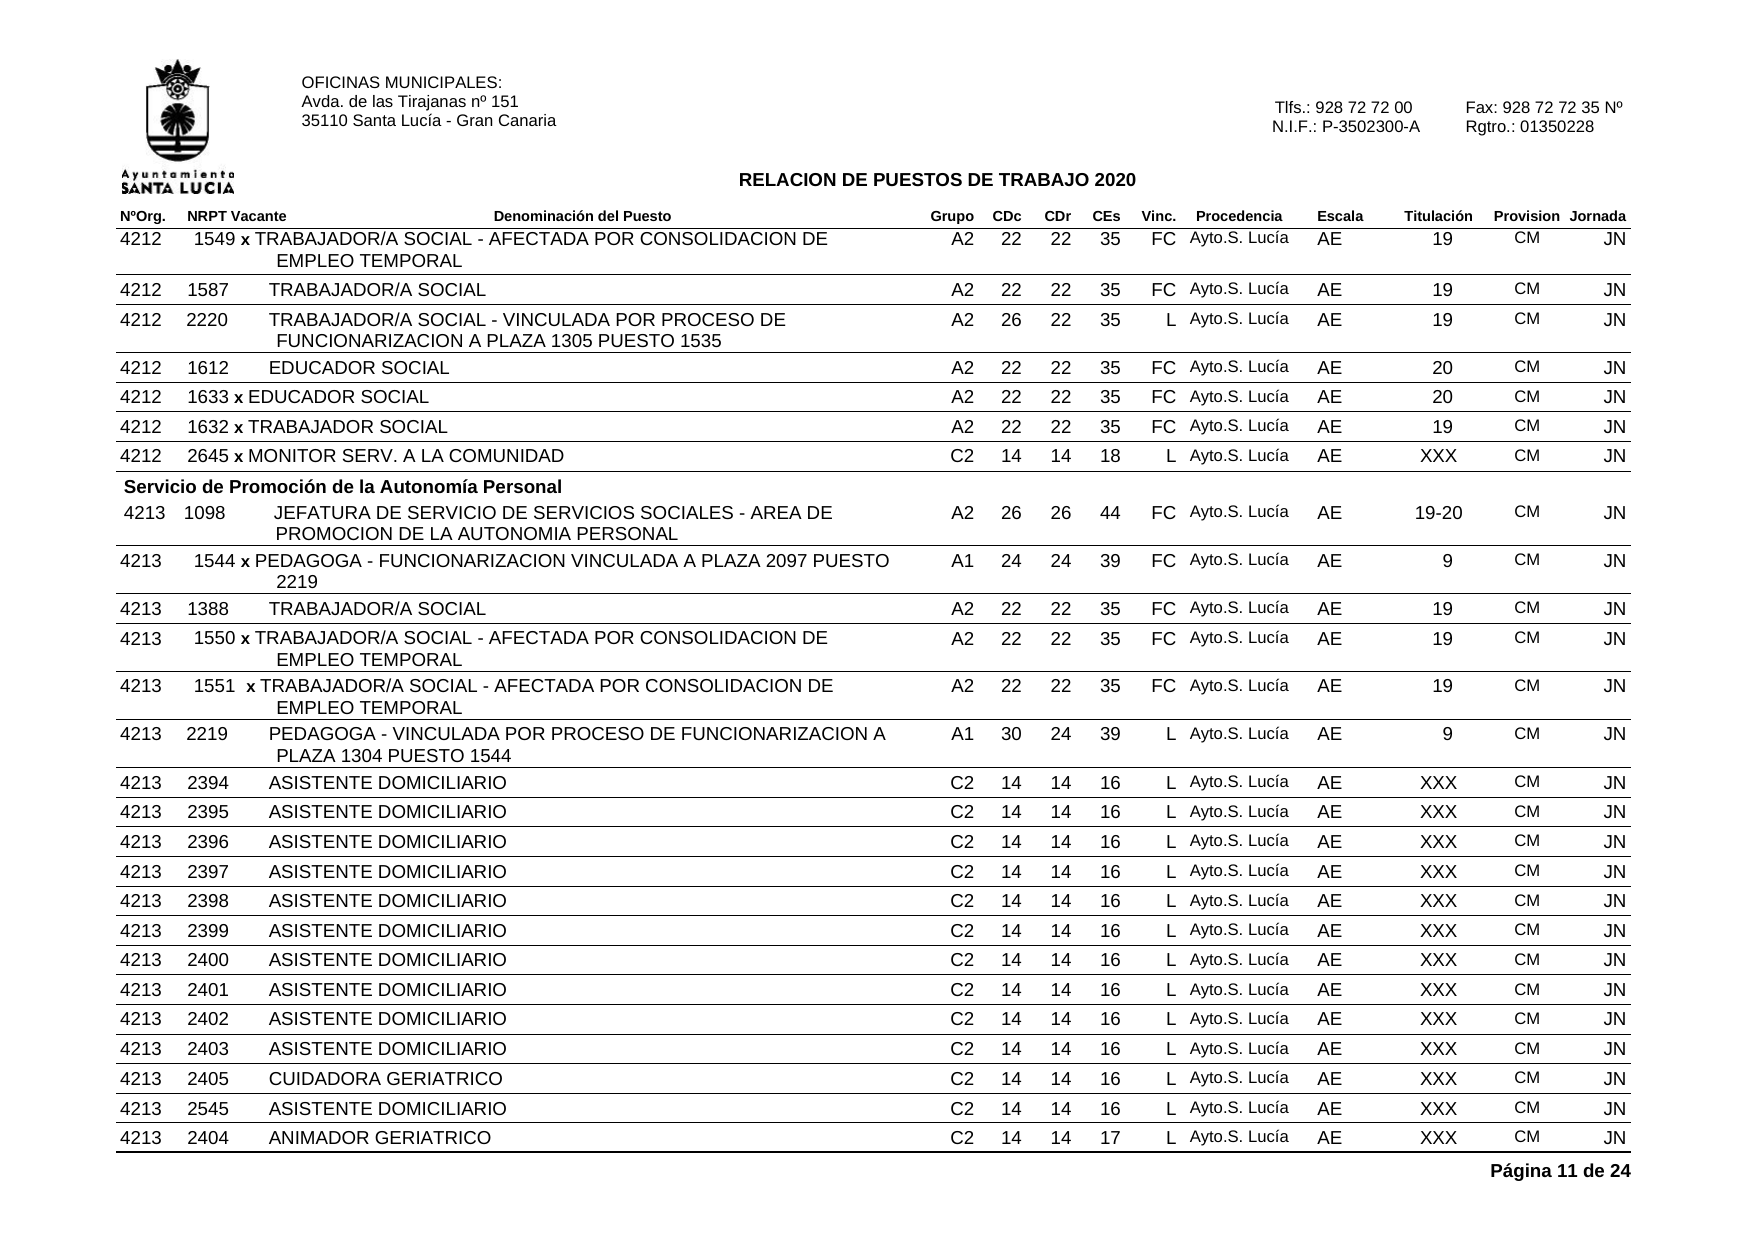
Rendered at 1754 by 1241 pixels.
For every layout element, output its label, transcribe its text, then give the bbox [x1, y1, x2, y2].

table_cell 39 [1071, 546, 1121, 593]
table_cell FC [1121, 229, 1176, 274]
table_cell XXX [1391, 857, 1486, 886]
table_cell JN [1568, 624, 1631, 671]
table_cell Ayto.S. Lucía [1176, 353, 1302, 382]
table_cell AE [1302, 1005, 1391, 1033]
table_cell C2 [918, 946, 974, 974]
table_cell Ayto.S. Lucía [1176, 1064, 1302, 1092]
table_cell 35 [1071, 383, 1121, 411]
table_cell JN [1568, 1035, 1631, 1063]
table_cell CM [1486, 975, 1567, 1004]
table_cell CM [1486, 383, 1567, 411]
table_cell 14 [1021, 1094, 1071, 1122]
table_cell AE [1302, 1035, 1391, 1063]
table_cell AE [1302, 442, 1391, 471]
table_cell JN [1568, 857, 1631, 886]
table_cell L [1121, 975, 1176, 1004]
table_header [116, 58, 234, 196]
table_cell 17 [1071, 1123, 1121, 1151]
table_cell 4213 [116, 1123, 178, 1151]
table_cell 4212 [116, 412, 178, 441]
table_cell CM [1486, 827, 1567, 856]
table_cell 2395 ASISTENTE DOMICILIARIO [179, 798, 918, 826]
table_header Provision [1486, 207, 1567, 227]
table_cell AE [1302, 1094, 1391, 1122]
table_cell Ayto.S. Lucía [1176, 472, 1302, 545]
table_cell 2400 ASISTENTE DOMICILIARIO [179, 946, 918, 974]
table_cell 1587 TRABAJADOR/A SOCIAL [179, 275, 918, 304]
table_cell A2 [918, 305, 974, 352]
table_cell L [1121, 916, 1176, 944]
table_cell 24 [1021, 546, 1071, 593]
table_cell 14 [1021, 442, 1071, 471]
table_cell A1 [918, 720, 974, 767]
table_cell JN [1568, 946, 1631, 974]
table_cell A2 [918, 594, 974, 622]
table_cell 1549 x TRABAJADOR/A SOCIAL - AFECTADA POR CONSOLIDACION DE EMPLEO TEMPORAL [179, 229, 918, 274]
table_cell 35 [1071, 672, 1121, 718]
table_cell C2 [918, 1064, 974, 1092]
table_cell 20 [1391, 383, 1486, 411]
table_cell 4213 [116, 827, 178, 856]
table_cell 4212 [116, 305, 178, 352]
table_cell L [1121, 1094, 1176, 1122]
table_cell 16 [1071, 827, 1121, 856]
table_cell Ayto.S. Lucía [1176, 720, 1302, 767]
table_cell 24 [974, 546, 1021, 593]
table_cell L [1121, 768, 1176, 797]
table_cell A2 [918, 624, 974, 671]
table_cell Ayto.S. Lucía [1176, 827, 1302, 856]
table_cell 4213 [116, 768, 178, 797]
table_cell Ayto.S. Lucía [1176, 229, 1302, 274]
table_cell FC [1121, 472, 1176, 545]
table_cell 30 [974, 720, 1021, 767]
table_cell CM [1486, 624, 1567, 671]
table_cell 22 [1021, 624, 1071, 671]
table_cell 4213 [116, 594, 178, 622]
table_cell 4213 [116, 720, 178, 767]
table_cell AE [1302, 887, 1391, 915]
table_cell C2 [918, 1094, 974, 1122]
table_cell CM [1486, 472, 1567, 545]
table_cell CM [1486, 672, 1567, 718]
table_header Grupo [918, 207, 974, 227]
table_cell L [1121, 442, 1176, 471]
table_cell Ayto.S. Lucía [1176, 383, 1302, 411]
table_cell XXX [1391, 827, 1486, 856]
table_header Titulación [1391, 207, 1486, 227]
table_cell 14 [1021, 1064, 1071, 1092]
table_cell 39 [1071, 720, 1121, 767]
table_cell 22 [974, 275, 1021, 304]
table_cell 14 [974, 887, 1021, 915]
table_cell 35 [1071, 275, 1121, 304]
table_cell FC [1121, 275, 1176, 304]
table_cell 14 [974, 1123, 1021, 1151]
table_cell CM [1486, 1005, 1567, 1033]
table_cell 24 [1021, 720, 1071, 767]
table_cell 4213 [116, 857, 178, 886]
table_cell Ayto.S. Lucía [1176, 916, 1302, 944]
table_cell AE [1302, 946, 1391, 974]
table_cell 26 [974, 472, 1021, 545]
table_cell CM [1486, 857, 1567, 886]
table_cell XXX [1391, 768, 1486, 797]
table_cell 22 [974, 672, 1021, 718]
table_cell 2399 ASISTENTE DOMICILIARIO [179, 916, 918, 944]
table_cell XXX [1391, 1123, 1486, 1151]
table_cell 22 [1021, 305, 1071, 352]
table_cell JN [1568, 353, 1631, 382]
table_cell Ayto.S. Lucía [1176, 412, 1302, 441]
table_cell L [1121, 1123, 1176, 1151]
table_cell CM [1486, 442, 1567, 471]
table_cell L [1121, 798, 1176, 826]
table_cell 4213 [116, 798, 178, 826]
table_cell 14 [974, 1035, 1021, 1063]
table_cell 22 [974, 624, 1021, 671]
table_cell 14 [1021, 946, 1071, 974]
table_cell CM [1486, 412, 1567, 441]
table_cell JN [1568, 1005, 1631, 1033]
table_cell L [1121, 857, 1176, 886]
table_cell 14 [1021, 916, 1071, 944]
table_cell 2403 ASISTENTE DOMICILIARIO [179, 1035, 918, 1063]
table_cell 22 [1021, 353, 1071, 382]
table_cell Ayto.S. Lucía [1176, 442, 1302, 471]
table_cell 4213 [116, 1064, 178, 1092]
table_cell 22 [974, 353, 1021, 382]
table_cell AE [1302, 720, 1391, 767]
table_cell JN [1568, 975, 1631, 1004]
table_header NRPT Vacante Denominación del Puesto [179, 207, 918, 227]
table_cell Ayto.S. Lucía [1176, 546, 1302, 593]
table_cell 14 [1021, 975, 1071, 1004]
table_cell 4213 [116, 887, 178, 915]
table_cell 14 [1021, 827, 1071, 856]
table_cell JN [1568, 383, 1631, 411]
table_cell 16 [1071, 887, 1121, 915]
table_cell 19 [1391, 624, 1486, 671]
table_cell 1388 TRABAJADOR/A SOCIAL [179, 594, 918, 622]
table_cell 16 [1071, 857, 1121, 886]
table_cell JN [1568, 798, 1631, 826]
table_cell Ayto.S. Lucía [1176, 946, 1302, 974]
table_cell 14 [974, 1094, 1021, 1122]
table_cell C2 [918, 916, 974, 944]
table_cell Ayto.S. Lucía [1176, 1035, 1302, 1063]
table_cell AE [1302, 827, 1391, 856]
table_cell XXX [1391, 798, 1486, 826]
table_cell AE [1302, 1064, 1391, 1092]
table_cell Ayto.S. Lucía [1176, 275, 1302, 304]
table_cell FC [1121, 353, 1176, 382]
table_header Escala [1302, 207, 1391, 227]
table_cell 19 [1391, 275, 1486, 304]
table_cell 14 [1021, 768, 1071, 797]
table_cell L [1121, 1005, 1176, 1033]
table_cell 16 [1071, 946, 1121, 974]
table_cell 22 [1021, 383, 1071, 411]
table_cell 14 [1021, 887, 1071, 915]
table_cell L [1121, 887, 1176, 915]
table_cell JN [1568, 594, 1631, 622]
table_cell 4212 [116, 442, 178, 471]
table_cell 14 [974, 827, 1021, 856]
table_cell A2 [918, 672, 974, 718]
table_cell 2397 ASISTENTE DOMICILIARIO [179, 857, 918, 886]
table_cell JN [1568, 1064, 1631, 1092]
table_header RELACION DE PUESTOS DE TRABAJO 2020 [652, 58, 1204, 196]
table_header Procedencia [1176, 207, 1302, 227]
table_cell 4213 [116, 946, 178, 974]
table_cell AE [1302, 229, 1391, 274]
table_cell C2 [918, 887, 974, 915]
table_cell JN [1568, 720, 1631, 767]
table_cell AE [1302, 472, 1391, 545]
table_cell AE [1302, 383, 1391, 411]
table_cell 14 [974, 916, 1021, 944]
table_cell 2219 PEDAGOGA - VINCULADA POR PROCESO DE FUNCIONARIZACION A PLAZA 1304 PUESTO 1544 [179, 720, 918, 767]
table_cell 1632 x TRABAJADOR SOCIAL [179, 412, 918, 441]
table_cell 14 [1021, 1123, 1071, 1151]
table_cell L [1121, 827, 1176, 856]
table_cell 22 [1021, 594, 1071, 622]
table_cell 19 [1391, 305, 1486, 352]
table_cell JN [1568, 1123, 1631, 1151]
table_cell CM [1486, 546, 1567, 593]
table_cell CM [1486, 768, 1567, 797]
table_cell 2394 ASISTENTE DOMICILIARIO [179, 768, 918, 797]
table_cell AE [1302, 305, 1391, 352]
table_cell AE [1302, 275, 1391, 304]
table_cell Ayto.S. Lucía [1176, 798, 1302, 826]
table_cell 26 [1021, 472, 1071, 545]
table_cell 14 [974, 798, 1021, 826]
table_cell C2 [918, 442, 974, 471]
table_cell 35 [1071, 353, 1121, 382]
table_cell 2402 ASISTENTE DOMICILIARIO [179, 1005, 918, 1033]
table_cell Ayto.S. Lucía [1176, 1094, 1302, 1122]
table_cell 14 [974, 857, 1021, 886]
table_cell 14 [974, 946, 1021, 974]
table_cell XXX [1391, 1035, 1486, 1063]
table_cell 22 [974, 412, 1021, 441]
text Página 11 de 24 [116, 1160, 1631, 1181]
table_header Jornada [1568, 207, 1631, 227]
table_cell Ayto.S. Lucía [1176, 624, 1302, 671]
table_cell JN [1568, 672, 1631, 718]
table_cell C2 [918, 1035, 974, 1063]
table_cell AE [1302, 624, 1391, 671]
table_header Vinc. [1121, 207, 1176, 227]
table_cell 9 [1391, 720, 1486, 767]
table_cell JN [1568, 916, 1631, 944]
table_cell C2 [918, 768, 974, 797]
table_cell XXX [1391, 1005, 1486, 1033]
table_cell L [1121, 1064, 1176, 1092]
table_cell JN [1568, 442, 1631, 471]
table_cell 16 [1071, 1005, 1121, 1033]
table_cell CM [1486, 1035, 1567, 1063]
table_cell FC [1121, 546, 1176, 593]
table_cell CM [1486, 305, 1567, 352]
table_cell 22 [974, 594, 1021, 622]
table_cell 2545 ASISTENTE DOMICILIARIO [179, 1094, 918, 1122]
table_cell 2220 TRABAJADOR/A SOCIAL - VINCULADA POR PROCESO DE FUNCIONARIZACION A PLAZA 1305 PUESTO 1535 [179, 305, 918, 352]
table_cell 14 [974, 1064, 1021, 1092]
table_cell 14 [974, 768, 1021, 797]
table_cell L [1121, 720, 1176, 767]
table_cell A2 [918, 275, 974, 304]
table_cell 16 [1071, 798, 1121, 826]
table_cell A2 [918, 412, 974, 441]
table_cell 1551 x TRABAJADOR/A SOCIAL - AFECTADA POR CONSOLIDACION DE EMPLEO TEMPORAL [179, 672, 918, 718]
table_cell CM [1486, 798, 1567, 826]
table_cell XXX [1391, 916, 1486, 944]
table_cell L [1121, 305, 1176, 352]
table_cell JN [1568, 412, 1631, 441]
table_cell A2 [918, 472, 974, 545]
table_cell 4213 [116, 975, 178, 1004]
table_cell 16 [1071, 1035, 1121, 1063]
table_cell CM [1486, 275, 1567, 304]
table_cell CM [1486, 720, 1567, 767]
table_cell 44 [1071, 472, 1121, 545]
table_cell CM [1486, 229, 1567, 274]
table_cell AE [1302, 975, 1391, 1004]
table_cell 18 [1071, 442, 1121, 471]
table_cell 1612 EDUCADOR SOCIAL [179, 353, 918, 382]
table_cell 35 [1071, 229, 1121, 274]
table_cell 22 [1021, 412, 1071, 441]
table_cell 4212 [116, 275, 178, 304]
table_cell AE [1302, 1123, 1391, 1151]
table_header NºOrg. [116, 207, 178, 227]
table_cell CM [1486, 594, 1567, 622]
table_cell 19 [1391, 594, 1486, 622]
table_cell AE [1302, 798, 1391, 826]
table_cell C2 [918, 1123, 974, 1151]
table_header Fax: 928 72 72 35 Nº Rgtro.: 01350228 [1443, 58, 1631, 196]
table_cell 35 [1071, 305, 1121, 352]
table_cell FC [1121, 594, 1176, 622]
table_cell Ayto.S. Lucía [1176, 975, 1302, 1004]
table_cell 2398 ASISTENTE DOMICILIARIO [179, 887, 918, 915]
table_cell 22 [1021, 275, 1071, 304]
table_cell 4213 [116, 1094, 178, 1122]
table_cell 1544 x PEDAGOGA - FUNCIONARIZACION VINCULADA A PLAZA 2097 PUESTO 2219 [179, 546, 918, 593]
table_cell L [1121, 946, 1176, 974]
table_header OFICINAS MUNICIPALES: Avda. de las Tirajanas nº 151 35110 Santa Lucía - Gran Canaria [234, 58, 652, 196]
table_cell FC [1121, 672, 1176, 718]
table_cell 35 [1071, 412, 1121, 441]
table_cell 20 [1391, 353, 1486, 382]
table_cell Ayto.S. Lucía [1176, 857, 1302, 886]
table_cell JN [1568, 305, 1631, 352]
table_cell 14 [1021, 798, 1071, 826]
table_cell FC [1121, 624, 1176, 671]
table_cell 4213 [116, 1035, 178, 1063]
table_cell 19 [1391, 229, 1486, 274]
table_cell 14 [974, 442, 1021, 471]
table_cell 22 [1021, 672, 1071, 718]
table_cell 16 [1071, 975, 1121, 1004]
table_cell Ayto.S. Lucía [1176, 594, 1302, 622]
table_cell CM [1486, 1094, 1567, 1122]
table_cell 4213 [116, 546, 178, 593]
table_cell 14 [1021, 1005, 1071, 1033]
table_cell JN [1568, 275, 1631, 304]
table_cell 16 [1071, 1064, 1121, 1092]
table_cell C2 [918, 975, 974, 1004]
table_cell CM [1486, 887, 1567, 915]
table_header CEs [1071, 207, 1121, 227]
table_cell JN [1568, 827, 1631, 856]
table_cell 4212 [116, 383, 178, 411]
table_cell AE [1302, 672, 1391, 718]
table_cell JN [1568, 472, 1631, 545]
table_cell 14 [1021, 857, 1071, 886]
table_cell 4212 [116, 229, 178, 274]
table_cell AE [1302, 857, 1391, 886]
table_cell CM [1486, 916, 1567, 944]
table_cell FC [1121, 412, 1176, 441]
table_cell 4213 [116, 1005, 178, 1033]
table_cell Ayto.S. Lucía [1176, 768, 1302, 797]
table_header CDr [1021, 207, 1071, 227]
table_cell 2405 CUIDADORA GERIATRICO [179, 1064, 918, 1092]
table_cell 14 [974, 975, 1021, 1004]
table_cell A1 [918, 546, 974, 593]
table_cell 2401 ASISTENTE DOMICILIARIO [179, 975, 918, 1004]
table_cell 22 [974, 229, 1021, 274]
table_cell 2645 x MONITOR SERV. A LA COMUNIDAD [179, 442, 918, 471]
table_cell 2396 ASISTENTE DOMICILIARIO [179, 827, 918, 856]
table_cell JN [1568, 229, 1631, 274]
table_cell JN [1568, 887, 1631, 915]
table_cell 26 [974, 305, 1021, 352]
table_cell 4213 [116, 916, 178, 944]
table_cell A2 [918, 229, 974, 274]
table_cell 2404 ANIMADOR GERIATRICO [179, 1123, 918, 1151]
table_cell XXX [1391, 1094, 1486, 1122]
table_cell AE [1302, 353, 1391, 382]
table_cell C2 [918, 857, 974, 886]
table_cell L [1121, 1035, 1176, 1063]
table_cell 1633 x EDUCADOR SOCIAL [179, 383, 918, 411]
table_cell CM [1486, 1123, 1567, 1151]
table_cell XXX [1391, 975, 1486, 1004]
table_cell 1550 x TRABAJADOR/A SOCIAL - AFECTADA POR CONSOLIDACION DE EMPLEO TEMPORAL [179, 624, 918, 671]
table_cell CM [1486, 946, 1567, 974]
table_cell AE [1302, 594, 1391, 622]
table_cell 35 [1071, 594, 1121, 622]
table_cell 35 [1071, 624, 1121, 671]
table_cell 9 [1391, 546, 1486, 593]
table_cell 4213 [116, 672, 178, 718]
table_cell 19 [1391, 412, 1486, 441]
table_header Tlfs.: 928 72 72 00 N.I.F.: P-3502300-A [1204, 58, 1443, 196]
table_cell 4213 [116, 624, 178, 671]
table_cell 16 [1071, 768, 1121, 797]
table_cell JN [1568, 768, 1631, 797]
table_cell JN [1568, 1094, 1631, 1122]
table_cell AE [1302, 546, 1391, 593]
table_cell C2 [918, 798, 974, 826]
table_cell 16 [1071, 1094, 1121, 1122]
table_cell C2 [918, 827, 974, 856]
table_cell A2 [918, 383, 974, 411]
table_cell 14 [974, 1005, 1021, 1033]
table_cell CM [1486, 353, 1567, 382]
table_cell Ayto.S. Lucía [1176, 887, 1302, 915]
table_cell AE [1302, 768, 1391, 797]
table_cell Ayto.S. Lucía [1176, 1005, 1302, 1033]
table_cell 22 [1021, 229, 1071, 274]
table_header CDc [974, 207, 1021, 227]
table_cell AE [1302, 916, 1391, 944]
table_cell CM [1486, 1064, 1567, 1092]
table_cell 4212 [116, 353, 178, 382]
table_cell Servicio de Promoción de la Autonomía Personal 4213 1098 JEFATURA DE SERVICIO DE SERVICIOS SOCIALES - AREA DE PROMOCION DE LA AUTONOMIA PERSONAL [116, 472, 918, 545]
table_cell 14 [1021, 1035, 1071, 1063]
table_cell XXX [1391, 1064, 1486, 1092]
table_cell XXX [1391, 946, 1486, 974]
table_cell Ayto.S. Lucía [1176, 672, 1302, 718]
table_cell A2 [918, 353, 974, 382]
table_cell 19-20 [1391, 472, 1486, 545]
table_cell XXX [1391, 887, 1486, 915]
table_cell Ayto.S. Lucía [1176, 305, 1302, 352]
table_cell 19 [1391, 672, 1486, 718]
table_cell JN [1568, 546, 1631, 593]
table_cell XXX [1391, 442, 1486, 471]
table_cell AE [1302, 412, 1391, 441]
table_cell C2 [918, 1005, 974, 1033]
table_cell FC [1121, 383, 1176, 411]
table_cell 22 [974, 383, 1021, 411]
table_cell Ayto.S. Lucía [1176, 1123, 1302, 1151]
table_cell 16 [1071, 916, 1121, 944]
